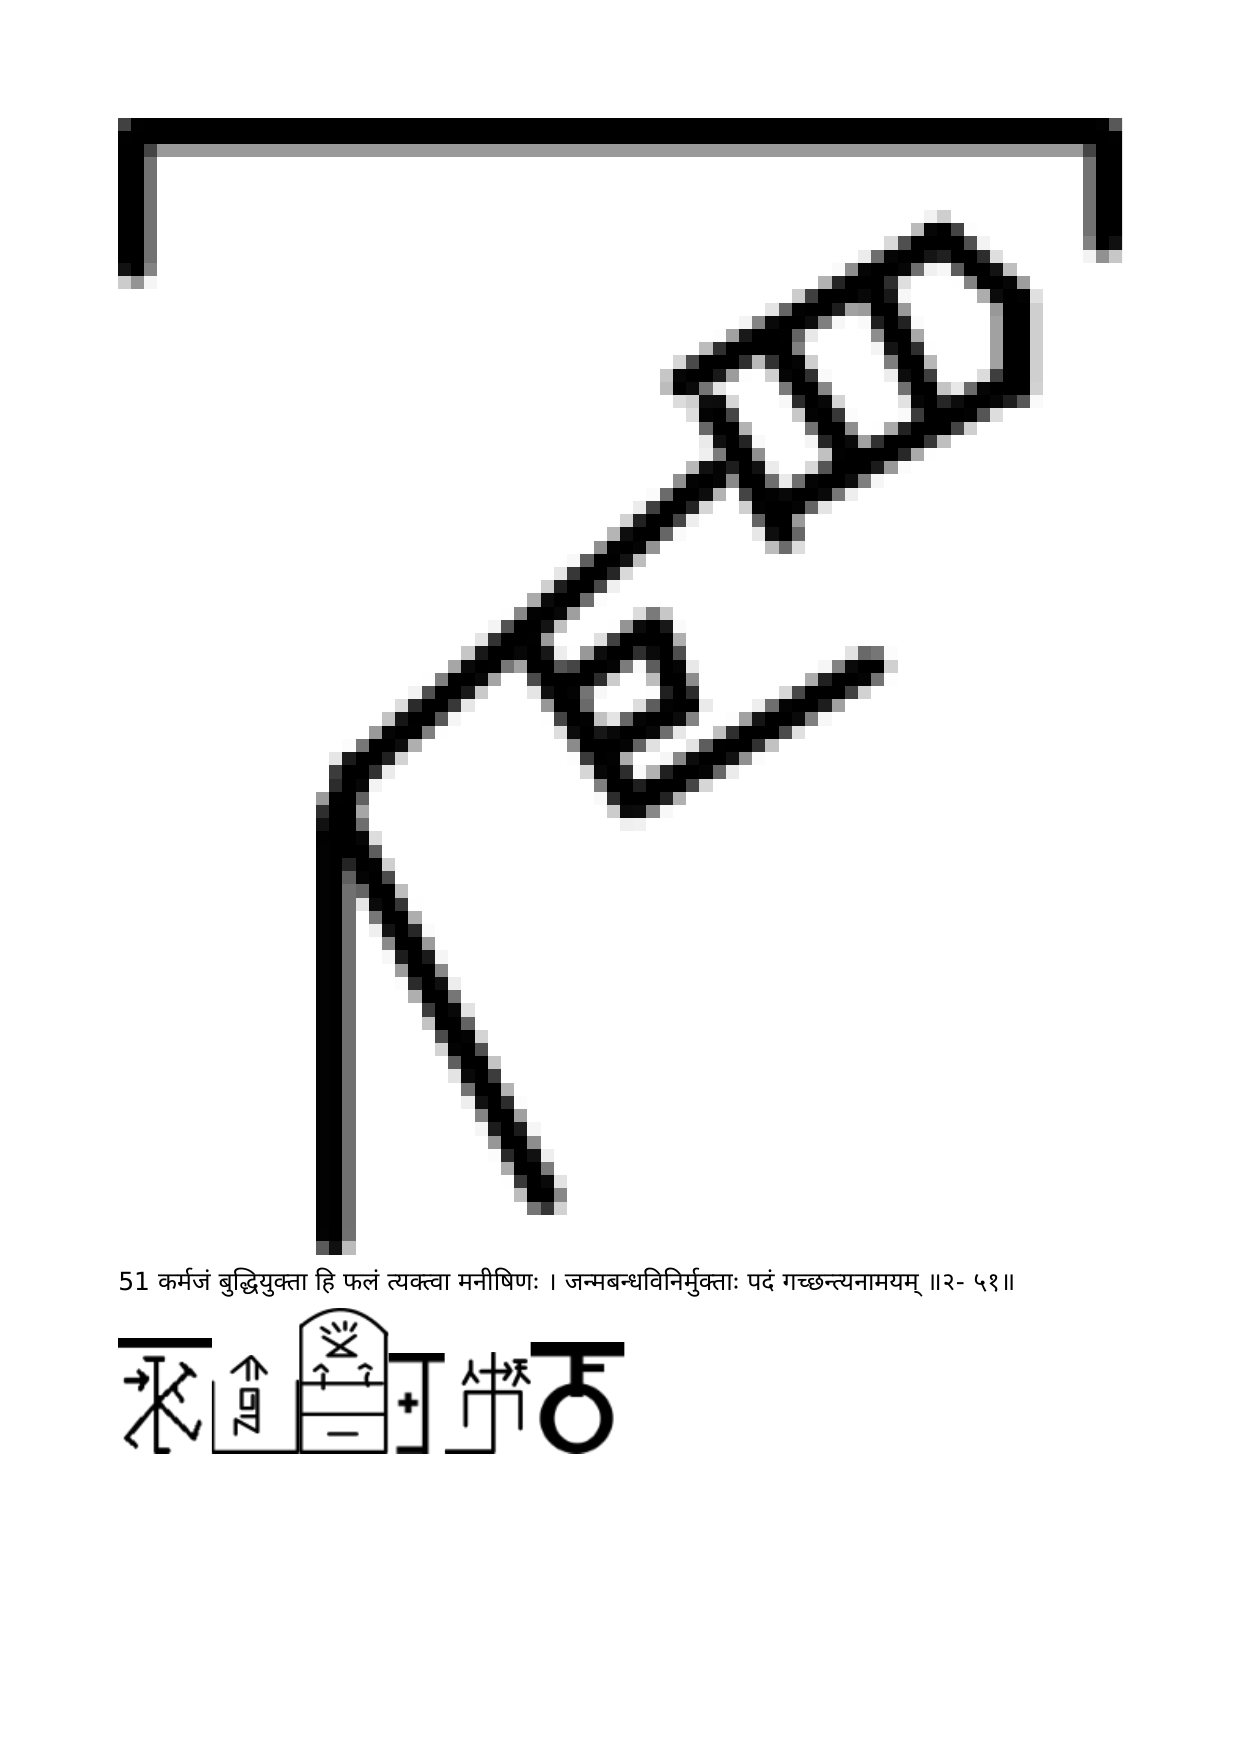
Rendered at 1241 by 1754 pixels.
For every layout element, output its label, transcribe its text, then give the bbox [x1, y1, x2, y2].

text 51 कर्मजं बुद्धियुक्ता हि फलं त्यक्त्वा मनीषिणः । जन्मबन्धविनिर्मुक्ताः पदं गच्छन्त्यनामयम् ॥२- ५१॥ [118, 1267, 1122, 1296]
picture [118, 118, 1123, 1255]
picture [118, 1308, 625, 1454]
